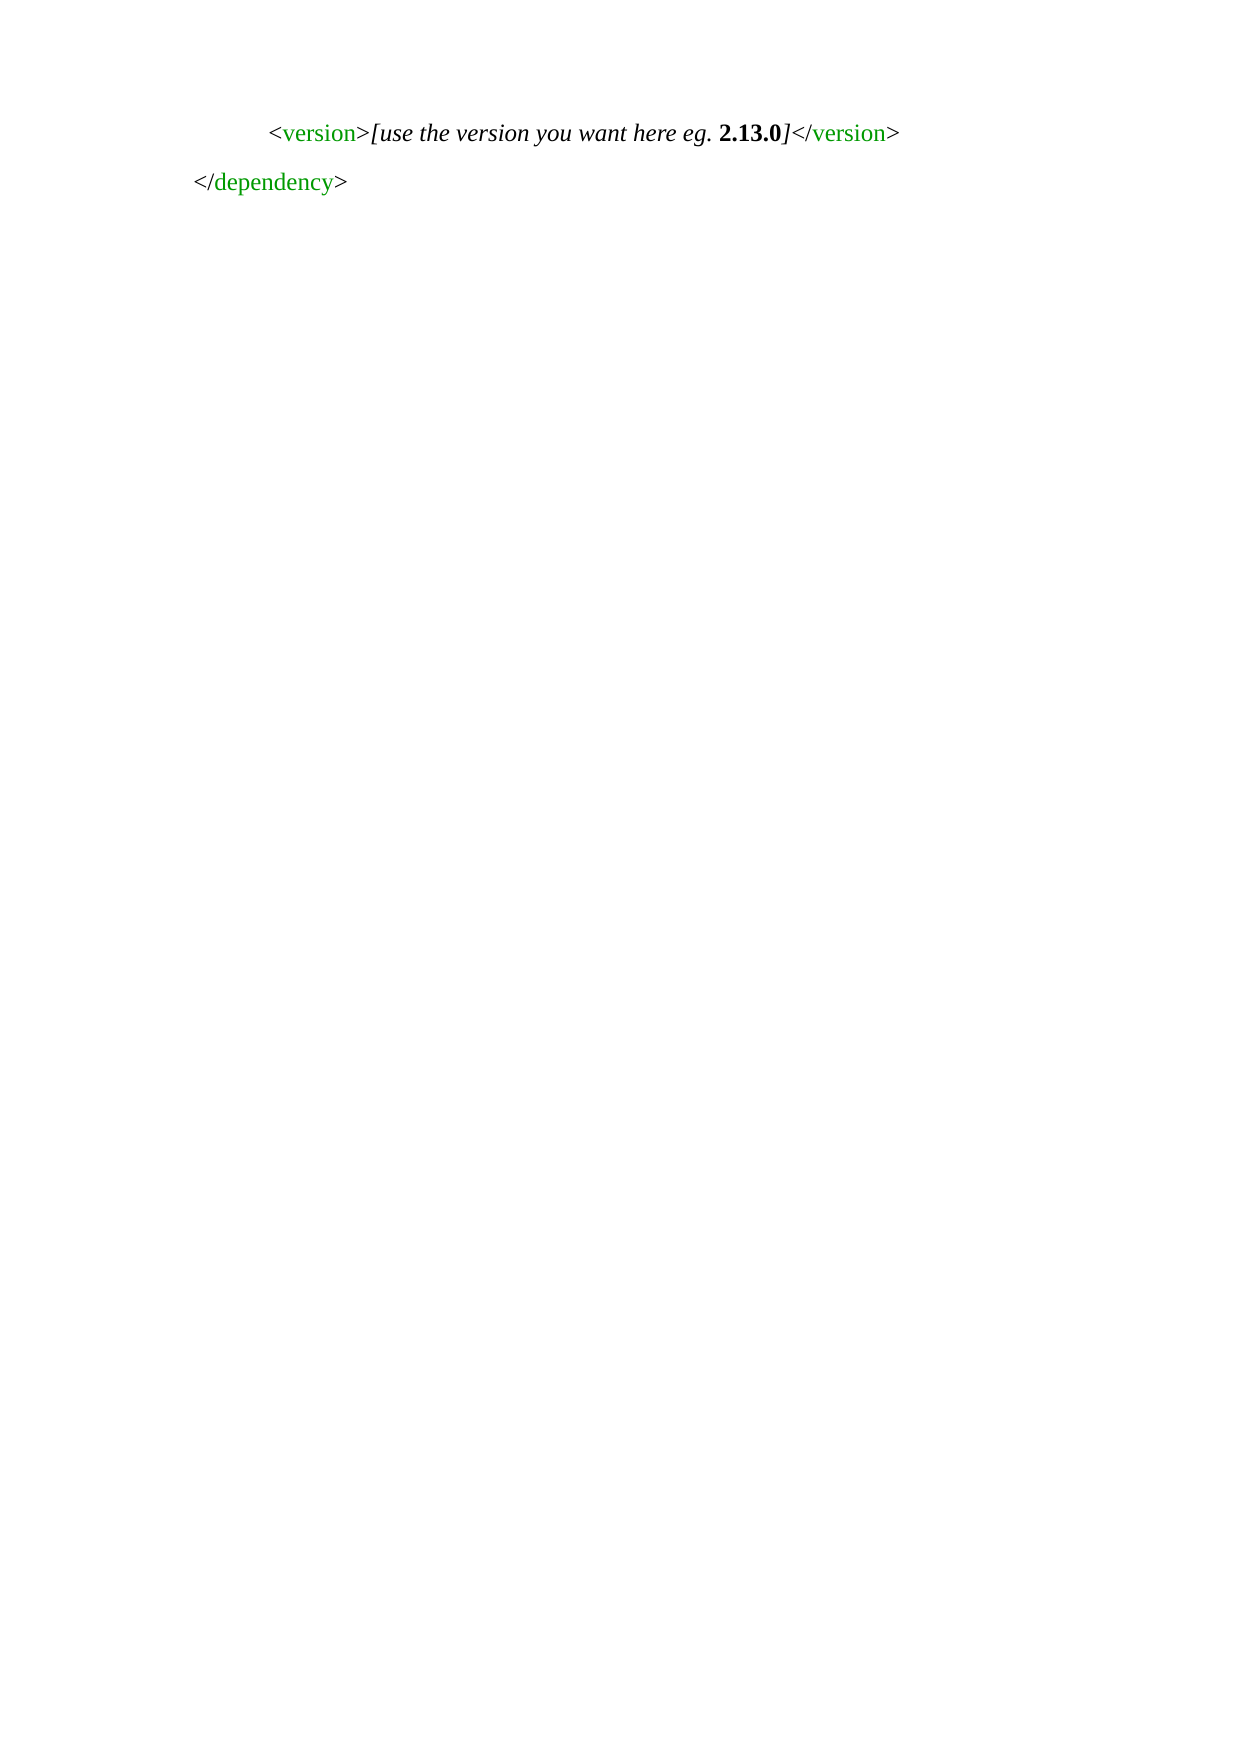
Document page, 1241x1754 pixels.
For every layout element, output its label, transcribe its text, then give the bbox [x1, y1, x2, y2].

text <version>[use the version you want here eg. 2.13.0]</version> [193, 118, 1122, 147]
text </dependency> [193, 167, 1122, 196]
